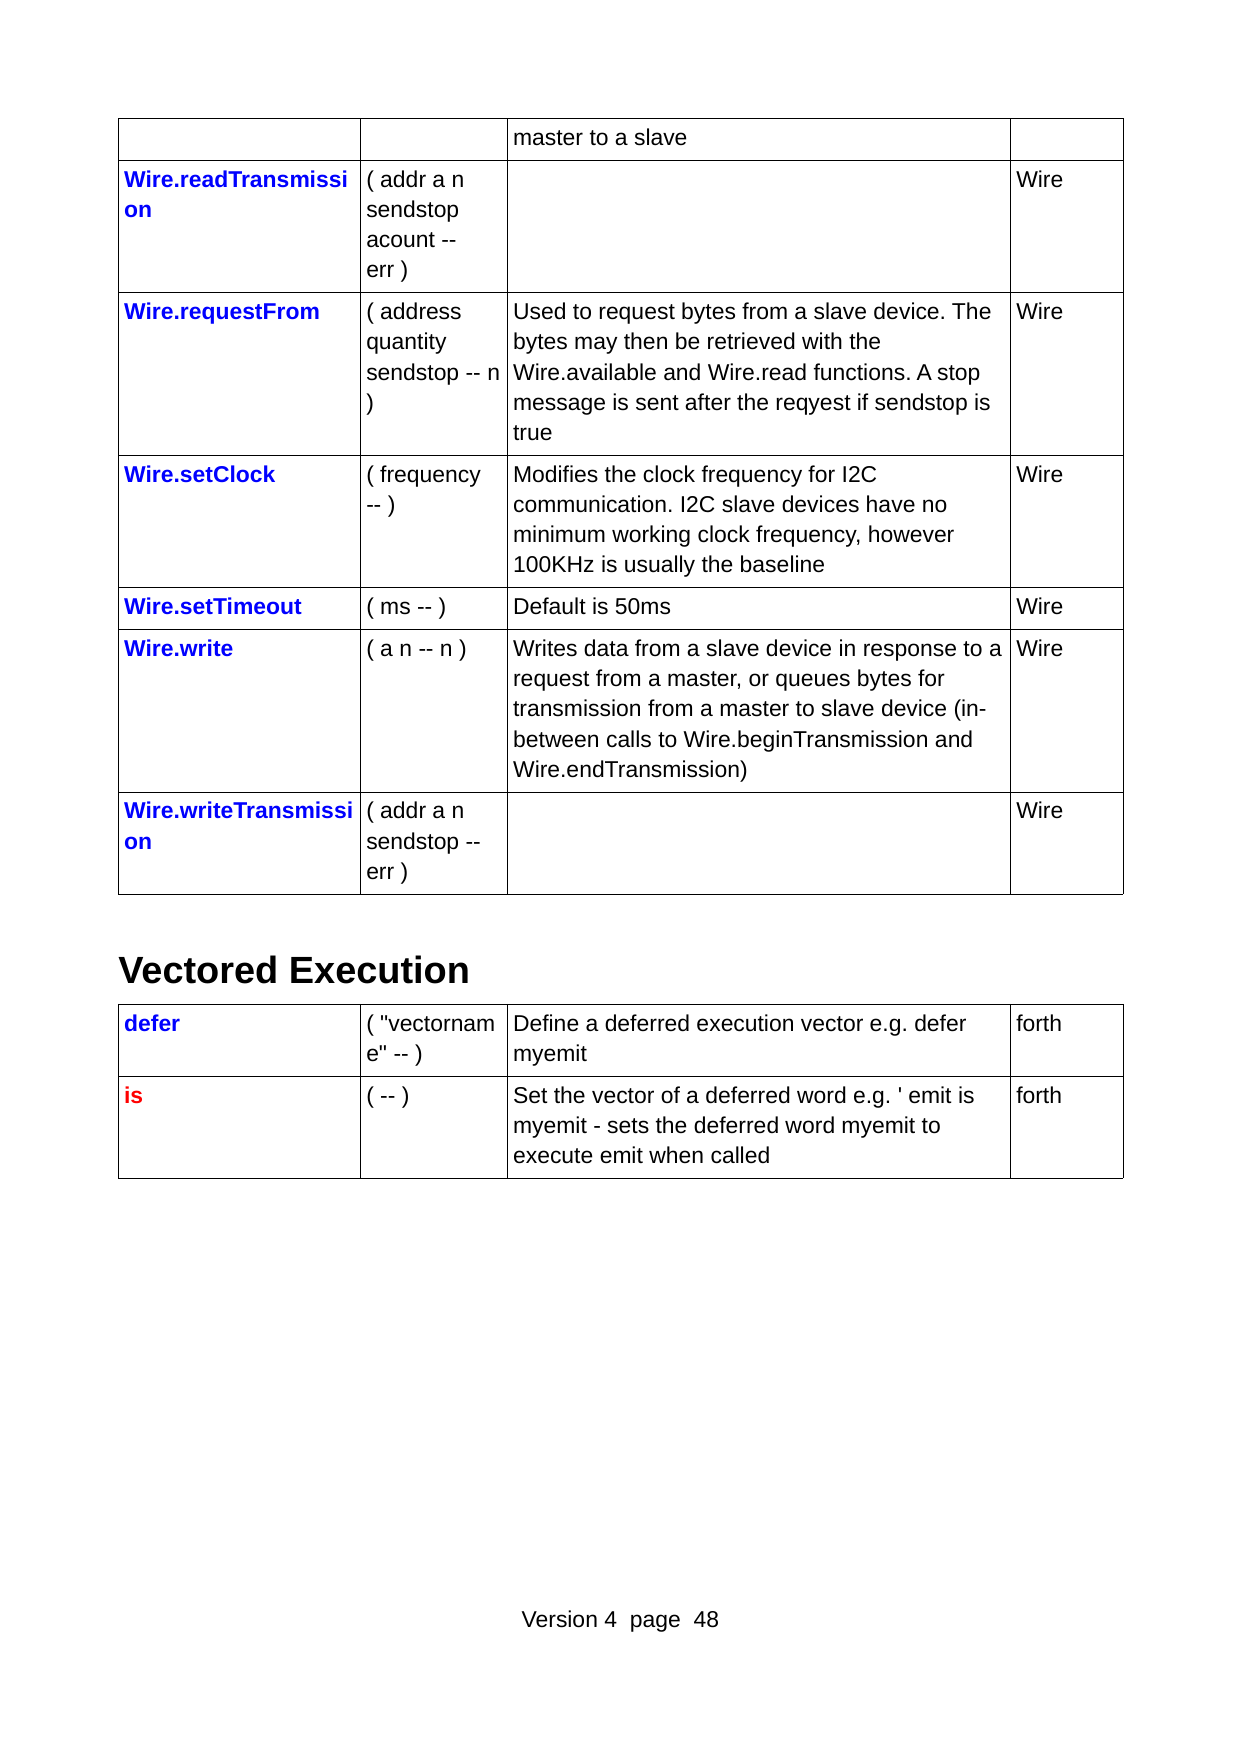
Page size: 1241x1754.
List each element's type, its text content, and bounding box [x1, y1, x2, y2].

table_cell Wire [1011, 793, 1123, 894]
table_cell ( -- ) [361, 1077, 507, 1178]
table_cell Wire.setClock [119, 456, 360, 587]
table_cell Wire.requestFrom [119, 293, 360, 455]
table_cell Wire [1011, 456, 1123, 587]
table_cell Wire.write [119, 630, 360, 792]
table_cell Set the vector of a deferred word e.g. ' emit is myemit - sets the deferred word myemit to execute emit when called [508, 1077, 1010, 1178]
table_cell Wire [1011, 161, 1123, 292]
table_header ( "vectorname" -- ) [361, 1005, 507, 1076]
table_cell [508, 161, 1010, 292]
table_cell [361, 119, 507, 160]
table_header defer [119, 1005, 360, 1076]
table_cell Wire [1011, 630, 1123, 792]
table_cell master to a slave [508, 119, 1010, 160]
table_cell [119, 119, 360, 160]
table_cell Default is 50ms [508, 588, 1010, 629]
table_cell ( addr a n sendstop -- err ) [361, 793, 507, 894]
table_cell Used to request bytes from a slave device. The bytes may then be retrieved with the Wire.available and Wire.read functions. A stop message is sent after the reqyest if sendstop is true [508, 293, 1010, 455]
table_cell Writes data from a slave device in response to a request from a master, or queues bytes for transmission from a master to slave device (in-between calls to Wire.beginTransmission and Wire.endTransmission) [508, 630, 1010, 792]
table_header Define a deferred execution vector e.g. defer myemit [508, 1005, 1010, 1076]
table_cell Wire [1011, 293, 1123, 455]
table_cell [1011, 119, 1123, 160]
table_cell Wire.writeTransmission [119, 793, 360, 894]
table_cell Wire [1011, 588, 1123, 629]
table_cell Modifies the clock frequency for I2C communication. I2C slave devices have no minimum working clock frequency, however 100KHz is usually the baseline [508, 456, 1010, 587]
table_cell Wire.setTimeout [119, 588, 360, 629]
table_cell forth [1011, 1077, 1123, 1178]
table_cell is [119, 1077, 360, 1178]
table_cell ( address quantity sendstop -- n ) [361, 293, 507, 455]
table_cell [508, 793, 1010, 894]
subtitle Vectored Execution [118, 948, 1122, 991]
table_header forth [1011, 1005, 1123, 1076]
table_cell ( a n -- n ) [361, 630, 507, 792]
table_cell ( frequency -- ) [361, 456, 507, 587]
table_cell ( ms -- ) [361, 588, 507, 629]
table_cell ( addr a n sendstop acount -- err ) [361, 161, 507, 292]
table_cell Wire.readTransmission [119, 161, 360, 292]
